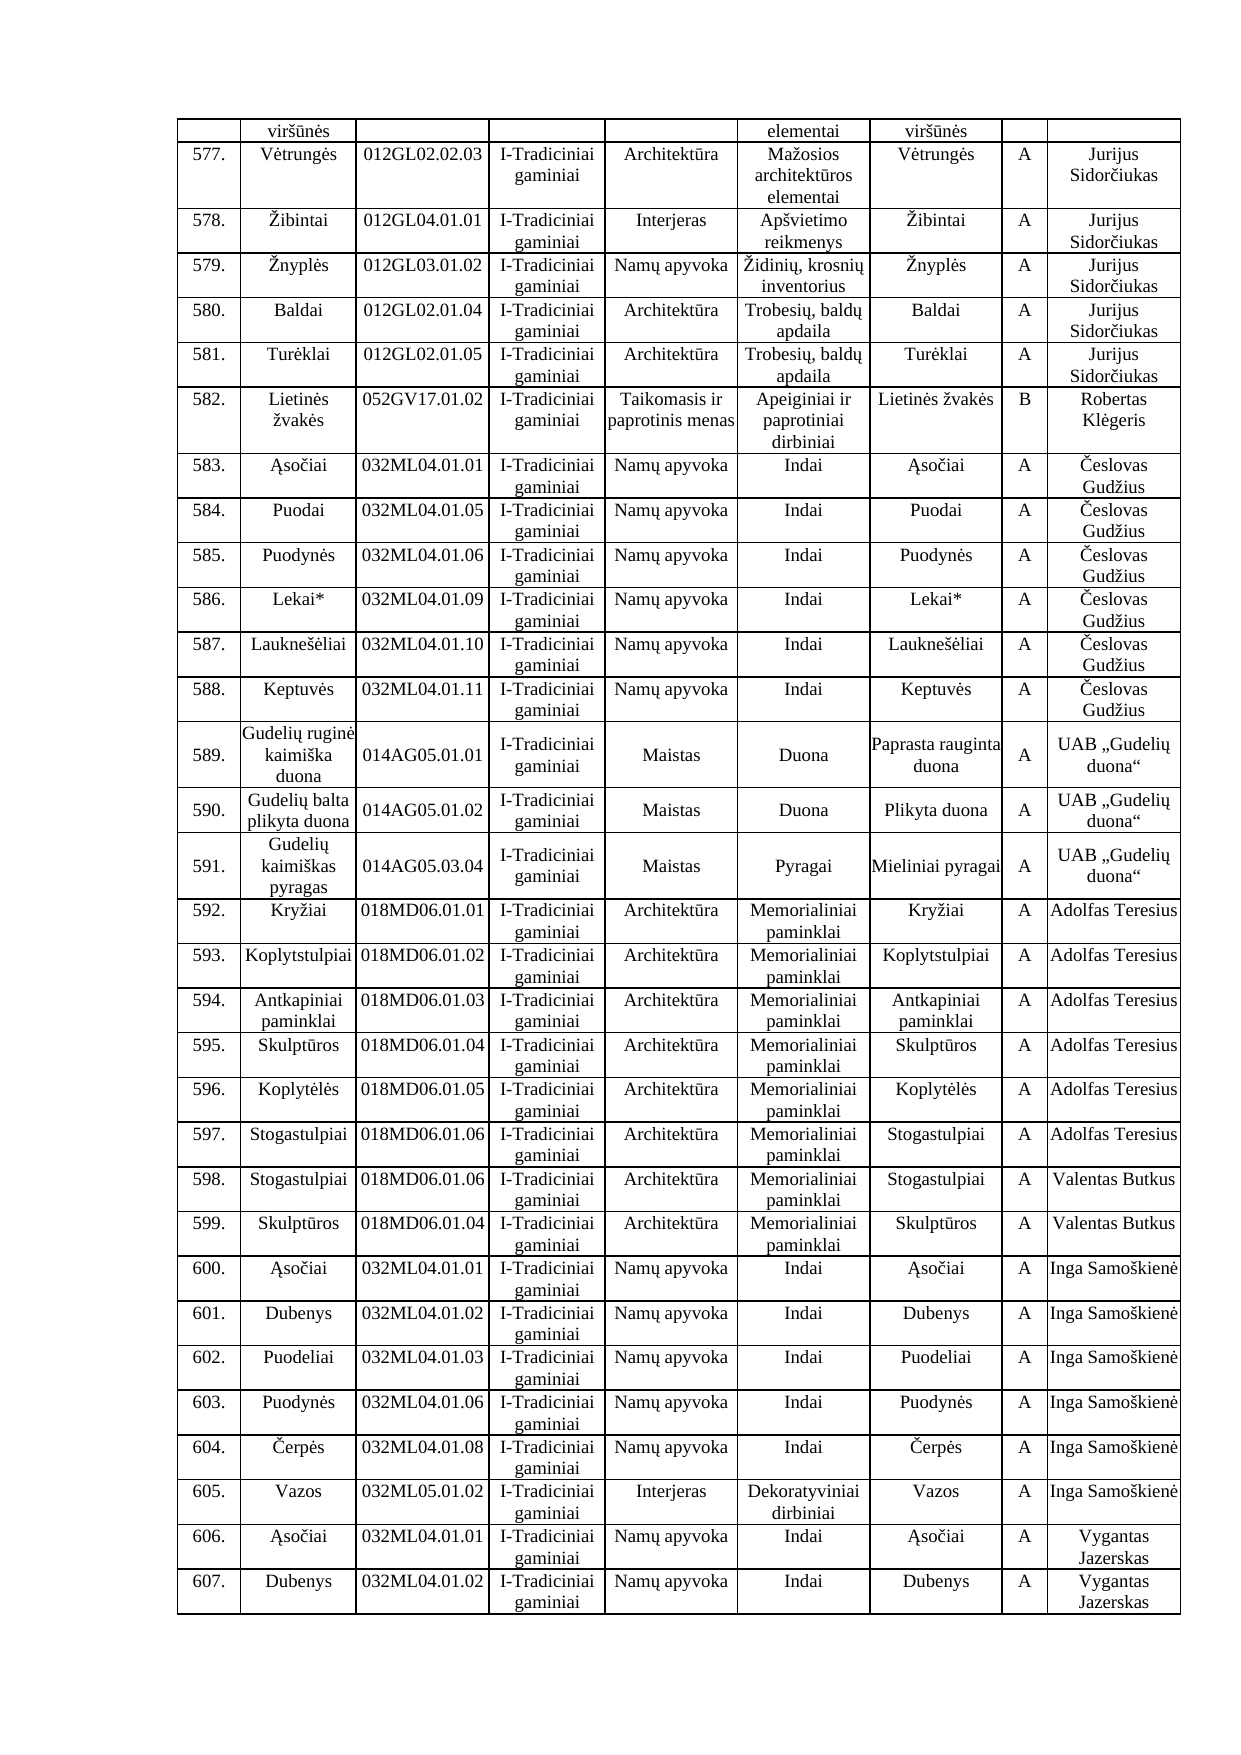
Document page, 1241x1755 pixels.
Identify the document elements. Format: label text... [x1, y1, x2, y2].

table_cell I-Tradiciniai gaminiai [490, 1212, 604, 1255]
table_cell Namų apyvoka [606, 1346, 737, 1389]
table_cell I-Tradiciniai gaminiai [490, 833, 604, 898]
table_cell Architektūra [606, 900, 737, 942]
table_cell Jurijus Sidorčiukas [1048, 298, 1180, 342]
table_cell Duona [738, 788, 869, 832]
table_cell I-Tradiciniai gaminiai [490, 143, 604, 207]
table_cell UAB „Gudelių duona“ [1048, 722, 1180, 787]
table_cell 014AG05.01.01 [357, 722, 488, 787]
table_cell Lietinės žvakės [871, 388, 1001, 452]
table_cell Memorialiniai paminklai [738, 900, 869, 942]
table_cell 578. [178, 209, 240, 252]
table_cell Antkapiniai paminklai [871, 989, 1001, 1032]
table_cell Inga Samoškienė [1048, 1391, 1180, 1434]
table_cell Skulptūros [871, 1212, 1001, 1255]
table_cell Architektūra [606, 143, 737, 207]
table_cell Namų apyvoka [606, 543, 737, 587]
table_cell viršūnės [871, 120, 1001, 141]
table_cell Gudelių ruginė kaimiška duona [241, 722, 355, 787]
table_cell A [1003, 1436, 1047, 1479]
table_cell 583. [178, 454, 240, 497]
table_cell [1048, 120, 1180, 141]
table_cell I-Tradiciniai gaminiai [490, 944, 604, 987]
table_cell A [1003, 1480, 1047, 1523]
table_cell I-Tradiciniai gaminiai [490, 499, 604, 542]
table_cell 592. [178, 900, 240, 942]
table_cell I-Tradiciniai gaminiai [490, 788, 604, 832]
table_cell 018MD06.01.04 [357, 1212, 488, 1255]
table_cell 032ML04.01.10 [357, 633, 488, 676]
table_cell A [1003, 944, 1047, 987]
table_cell A [1003, 454, 1047, 497]
table_cell I-Tradiciniai gaminiai [490, 1391, 604, 1434]
table_cell Architektūra [606, 1123, 737, 1166]
table_cell Namų apyvoka [606, 1391, 737, 1434]
table_cell Žnyplės [241, 254, 355, 297]
table_cell Skulptūros [241, 1212, 355, 1255]
table_cell A [1003, 900, 1047, 942]
table_cell 595. [178, 1033, 240, 1077]
table_cell Indai [738, 1436, 869, 1479]
table_cell I-Tradiciniai gaminiai [490, 254, 604, 297]
table_cell B [1003, 388, 1047, 452]
table_cell 587. [178, 633, 240, 676]
table_cell I-Tradiciniai gaminiai [490, 543, 604, 587]
table_cell A [1003, 1302, 1047, 1345]
table_cell A [1003, 788, 1047, 832]
table_cell A [1003, 633, 1047, 676]
table_cell Dubenys [241, 1302, 355, 1345]
table_cell Baldai [871, 298, 1001, 342]
table_cell I-Tradiciniai gaminiai [490, 989, 604, 1032]
table_cell 032ML04.01.09 [357, 588, 488, 631]
table_cell Adolfas Teresius [1048, 944, 1180, 987]
table_cell Indai [738, 543, 869, 587]
table_cell 596. [178, 1078, 240, 1121]
table_cell 599. [178, 1212, 240, 1255]
table_cell A [1003, 1168, 1047, 1211]
table_cell I-Tradiciniai gaminiai [490, 1525, 604, 1568]
table_cell Ąsočiai [871, 454, 1001, 497]
table_cell Ąsočiai [871, 1525, 1001, 1568]
table_cell 018MD06.01.06 [357, 1168, 488, 1211]
table_cell Adolfas Teresius [1048, 1078, 1180, 1121]
table_cell I-Tradiciniai gaminiai [490, 900, 604, 942]
table_cell 601. [178, 1302, 240, 1345]
table_cell 018MD06.01.01 [357, 900, 488, 942]
table_cell Gudelių balta plikyta duona [241, 788, 355, 832]
table_cell [490, 120, 604, 141]
table_cell Memorialiniai paminklai [738, 944, 869, 987]
table_cell 594. [178, 989, 240, 1032]
table_cell Indai [738, 1257, 869, 1300]
table_cell I-Tradiciniai gaminiai [490, 588, 604, 631]
table_cell 032ML04.01.11 [357, 678, 488, 721]
table_cell Architektūra [606, 1033, 737, 1077]
table_cell [606, 120, 737, 141]
table_cell Namų apyvoka [606, 454, 737, 497]
table_cell Namų apyvoka [606, 1570, 737, 1613]
table_cell I-Tradiciniai gaminiai [490, 1257, 604, 1300]
table_cell A [1003, 989, 1047, 1032]
table_cell 590. [178, 788, 240, 832]
table_cell I-Tradiciniai gaminiai [490, 388, 604, 452]
table_cell 018MD06.01.02 [357, 944, 488, 987]
table_cell Indai [738, 1302, 869, 1345]
table_cell 014AG05.01.02 [357, 788, 488, 832]
table_cell Architektūra [606, 944, 737, 987]
table_cell Čerpės [241, 1436, 355, 1479]
table_cell Česlovas Gudžius [1048, 454, 1180, 497]
table_cell Jurijus Sidorčiukas [1048, 209, 1180, 252]
table_cell Namų apyvoka [606, 1302, 737, 1345]
table_cell I-Tradiciniai gaminiai [490, 209, 604, 252]
table_cell Puodynės [871, 1391, 1001, 1434]
table_cell A [1003, 1346, 1047, 1389]
table_cell Architektūra [606, 343, 737, 386]
table_cell Adolfas Teresius [1048, 1033, 1180, 1077]
table_cell 591. [178, 833, 240, 898]
table_cell I-Tradiciniai gaminiai [490, 343, 604, 386]
table_cell Puodynės [871, 543, 1001, 587]
table_cell 597. [178, 1123, 240, 1166]
table_cell Indai [738, 454, 869, 497]
table_cell Baldai [241, 298, 355, 342]
table_cell Inga Samoškienė [1048, 1346, 1180, 1389]
table_cell 012GL02.01.05 [357, 343, 488, 386]
table_cell 032ML04.01.06 [357, 543, 488, 587]
table_cell Česlovas Gudžius [1048, 588, 1180, 631]
table_cell Vėtrungės [241, 143, 355, 207]
table_cell Koplytstulpiai [241, 944, 355, 987]
table_cell 607. [178, 1570, 240, 1613]
table_cell 032ML04.01.03 [357, 1346, 488, 1389]
table_cell Žibintai [241, 209, 355, 252]
table_cell I-Tradiciniai gaminiai [490, 1078, 604, 1121]
table_cell 018MD06.01.04 [357, 1033, 488, 1077]
table_cell Lietinės žvakės [241, 388, 355, 452]
table_cell Duona [738, 722, 869, 787]
table_cell Architektūra [606, 989, 737, 1032]
table_cell Valentas Butkus [1048, 1168, 1180, 1211]
table_cell Jurijus Sidorčiukas [1048, 143, 1180, 207]
table_cell Memorialiniai paminklai [738, 1033, 869, 1077]
table_cell 052GV17.01.02 [357, 388, 488, 452]
table_cell Mažosios architektūros elementai [738, 143, 869, 207]
table_cell Lauknešėliai [871, 633, 1001, 676]
table_cell Paprasta rauginta duona [871, 722, 1001, 787]
table_cell Indai [738, 1525, 869, 1568]
table_cell Vazos [871, 1480, 1001, 1523]
table_cell A [1003, 1525, 1047, 1568]
table_cell 577. [178, 143, 240, 207]
table_cell Memorialiniai paminklai [738, 1212, 869, 1255]
table_cell Mieliniai pyragai [871, 833, 1001, 898]
table_cell Indai [738, 499, 869, 542]
table_cell Valentas Butkus [1048, 1212, 1180, 1255]
table_cell Stogastulpiai [241, 1168, 355, 1211]
table_cell Židinių, krosnių inventorius [738, 254, 869, 297]
table_cell Keptuvės [241, 678, 355, 721]
table_cell Stogastulpiai [871, 1168, 1001, 1211]
table_cell 032ML04.01.02 [357, 1302, 488, 1345]
table_cell Turėklai [871, 343, 1001, 386]
table_cell Skulptūros [241, 1033, 355, 1077]
table_cell Lekai* [241, 588, 355, 631]
table_cell 589. [178, 722, 240, 787]
table_cell A [1003, 254, 1047, 297]
table_cell Dubenys [241, 1570, 355, 1613]
table_cell 032ML04.01.06 [357, 1391, 488, 1434]
table_cell Interjeras [606, 209, 737, 252]
table_cell Vazos [241, 1480, 355, 1523]
table_cell Memorialiniai paminklai [738, 989, 869, 1032]
table_cell Česlovas Gudžius [1048, 499, 1180, 542]
table_cell Interjeras [606, 1480, 737, 1523]
table_cell 012GL02.01.04 [357, 298, 488, 342]
table_cell Memorialiniai paminklai [738, 1078, 869, 1121]
table_cell Maistas [606, 788, 737, 832]
table_cell I-Tradiciniai gaminiai [490, 722, 604, 787]
table_cell A [1003, 722, 1047, 787]
table_cell I-Tradiciniai gaminiai [490, 678, 604, 721]
table_cell A [1003, 143, 1047, 207]
table_cell Česlovas Gudžius [1048, 543, 1180, 587]
table_cell Ąsočiai [241, 1525, 355, 1568]
table_cell Koplytstulpiai [871, 944, 1001, 987]
table_cell Architektūra [606, 1212, 737, 1255]
table_cell Inga Samoškienė [1048, 1480, 1180, 1523]
table_cell 602. [178, 1346, 240, 1389]
table_cell A [1003, 209, 1047, 252]
table_cell 032ML04.01.08 [357, 1436, 488, 1479]
table_cell A [1003, 1078, 1047, 1121]
table_cell UAB „Gudelių duona“ [1048, 833, 1180, 898]
table_cell Namų apyvoka [606, 1525, 737, 1568]
table_cell A [1003, 543, 1047, 587]
table_cell 012GL03.01.02 [357, 254, 488, 297]
table_cell Puodynės [241, 543, 355, 587]
table_cell Trobesių, baldų apdaila [738, 343, 869, 386]
table_cell 603. [178, 1391, 240, 1434]
table_cell Maistas [606, 833, 737, 898]
table_cell Dekoratyviniai dirbiniai [738, 1480, 869, 1523]
table_cell 014AG05.03.04 [357, 833, 488, 898]
table_cell 586. [178, 588, 240, 631]
table_cell 018MD06.01.06 [357, 1123, 488, 1166]
table_cell 032ML04.01.01 [357, 1257, 488, 1300]
table_cell Vėtrungės [871, 143, 1001, 207]
table_cell 598. [178, 1168, 240, 1211]
table_cell [1003, 120, 1047, 141]
table_cell 012GL04.01.01 [357, 209, 488, 252]
table_cell 593. [178, 944, 240, 987]
table_cell Dubenys [871, 1302, 1001, 1345]
table_cell A [1003, 1570, 1047, 1613]
table_cell 032ML04.01.01 [357, 454, 488, 497]
table_cell 605. [178, 1480, 240, 1523]
table_cell Namų apyvoka [606, 254, 737, 297]
table_cell Indai [738, 678, 869, 721]
table_cell I-Tradiciniai gaminiai [490, 1480, 604, 1523]
table_cell A [1003, 1033, 1047, 1077]
table_cell Puodeliai [871, 1346, 1001, 1389]
table_cell elementai [738, 120, 869, 141]
table_cell Puodynės [241, 1391, 355, 1434]
table_cell I-Tradiciniai gaminiai [490, 1436, 604, 1479]
table_cell Vygantas Jazerskas [1048, 1570, 1180, 1613]
table_cell Maistas [606, 722, 737, 787]
table_cell Namų apyvoka [606, 1257, 737, 1300]
table_cell Vygantas Jazerskas [1048, 1525, 1180, 1568]
table_cell Jurijus Sidorčiukas [1048, 343, 1180, 386]
table_cell Architektūra [606, 298, 737, 342]
table_cell I-Tradiciniai gaminiai [490, 1033, 604, 1077]
table_cell Česlovas Gudžius [1048, 678, 1180, 721]
table_cell 600. [178, 1257, 240, 1300]
table_cell Ąsočiai [241, 1257, 355, 1300]
table_cell Stogastulpiai [871, 1123, 1001, 1166]
table_cell I-Tradiciniai gaminiai [490, 1302, 604, 1345]
table_cell Namų apyvoka [606, 588, 737, 631]
table_cell Inga Samoškienė [1048, 1257, 1180, 1300]
table_cell 588. [178, 678, 240, 721]
table_cell Adolfas Teresius [1048, 1123, 1180, 1166]
table_cell A [1003, 298, 1047, 342]
table_cell Žnyplės [871, 254, 1001, 297]
table_cell 032ML05.01.02 [357, 1480, 488, 1523]
table_cell Robertas Klėgeris [1048, 388, 1180, 452]
table_cell 032ML04.01.05 [357, 499, 488, 542]
table_cell Puodeliai [241, 1346, 355, 1389]
table_cell Keptuvės [871, 678, 1001, 721]
table_cell I-Tradiciniai gaminiai [490, 298, 604, 342]
table_cell Lauknešėliai [241, 633, 355, 676]
table_cell 584. [178, 499, 240, 542]
table_cell [178, 120, 240, 141]
table_cell Skulptūros [871, 1033, 1001, 1077]
table_cell Antkapiniai paminklai [241, 989, 355, 1032]
table_cell Koplytėlės [871, 1078, 1001, 1121]
table_cell Turėklai [241, 343, 355, 386]
table_cell 579. [178, 254, 240, 297]
table_cell Koplytėlės [241, 1078, 355, 1121]
table_cell Puodai [241, 499, 355, 542]
table_cell Plikyta duona [871, 788, 1001, 832]
table_cell A [1003, 833, 1047, 898]
table_cell I-Tradiciniai gaminiai [490, 633, 604, 676]
table_cell Čerpės [871, 1436, 1001, 1479]
table_cell Indai [738, 1346, 869, 1389]
table_cell Architektūra [606, 1078, 737, 1121]
table_cell A [1003, 1123, 1047, 1166]
table_cell 032ML04.01.01 [357, 1525, 488, 1568]
table_cell [357, 120, 488, 141]
table_cell UAB „Gudelių duona“ [1048, 788, 1180, 832]
table_cell viršūnės [241, 120, 355, 141]
table_cell 604. [178, 1436, 240, 1479]
table_cell A [1003, 499, 1047, 542]
table_cell Namų apyvoka [606, 1436, 737, 1479]
table_cell Jurijus Sidorčiukas [1048, 254, 1180, 297]
table_cell Memorialiniai paminklai [738, 1123, 869, 1166]
table_cell Trobesių, baldų apdaila [738, 298, 869, 342]
table_cell Ąsočiai [871, 1257, 1001, 1300]
table_cell 032ML04.01.02 [357, 1570, 488, 1613]
table_cell 582. [178, 388, 240, 452]
table_cell Indai [738, 633, 869, 676]
table_cell 581. [178, 343, 240, 386]
table_cell Indai [738, 588, 869, 631]
table_cell I-Tradiciniai gaminiai [490, 1570, 604, 1613]
table_cell Architektūra [606, 1168, 737, 1211]
table_cell 018MD06.01.03 [357, 989, 488, 1032]
table_cell A [1003, 588, 1047, 631]
table_cell Ąsočiai [241, 454, 355, 497]
table_cell Puodai [871, 499, 1001, 542]
table_cell Adolfas Teresius [1048, 989, 1180, 1032]
table_cell Inga Samoškienė [1048, 1302, 1180, 1345]
table_cell Namų apyvoka [606, 499, 737, 542]
table_cell Česlovas Gudžius [1048, 633, 1180, 676]
table_cell A [1003, 1391, 1047, 1434]
table_cell Inga Samoškienė [1048, 1436, 1180, 1479]
table_cell Žibintai [871, 209, 1001, 252]
table_cell I-Tradiciniai gaminiai [490, 1123, 604, 1166]
table_cell A [1003, 343, 1047, 386]
table_cell I-Tradiciniai gaminiai [490, 1168, 604, 1211]
table_cell 012GL02.02.03 [357, 143, 488, 207]
table_cell I-Tradiciniai gaminiai [490, 454, 604, 497]
table_cell Kryžiai [241, 900, 355, 942]
table_cell A [1003, 1257, 1047, 1300]
table_cell Adolfas Teresius [1048, 900, 1180, 942]
table_cell Lekai* [871, 588, 1001, 631]
table_cell Dubenys [871, 1570, 1001, 1613]
table_cell Namų apyvoka [606, 633, 737, 676]
table_cell 580. [178, 298, 240, 342]
table_cell 018MD06.01.05 [357, 1078, 488, 1121]
table_cell Indai [738, 1570, 869, 1613]
table_cell Pyragai [738, 833, 869, 898]
table_cell Namų apyvoka [606, 678, 737, 721]
table_cell Memorialiniai paminklai [738, 1168, 869, 1211]
table_cell Indai [738, 1391, 869, 1434]
table_cell Stogastulpiai [241, 1123, 355, 1166]
table_cell Apeiginiai ir paprotiniai dirbiniai [738, 388, 869, 452]
table_cell A [1003, 678, 1047, 721]
table_cell Apšvietimo reikmenys [738, 209, 869, 252]
table_cell I-Tradiciniai gaminiai [490, 1346, 604, 1389]
table_cell A [1003, 1212, 1047, 1255]
table_cell Gudelių kaimiškas pyragas [241, 833, 355, 898]
table_cell Taikomasis ir paprotinis menas [606, 388, 737, 452]
table_cell Kryžiai [871, 900, 1001, 942]
table_cell 585. [178, 543, 240, 587]
table_cell 606. [178, 1525, 240, 1568]
